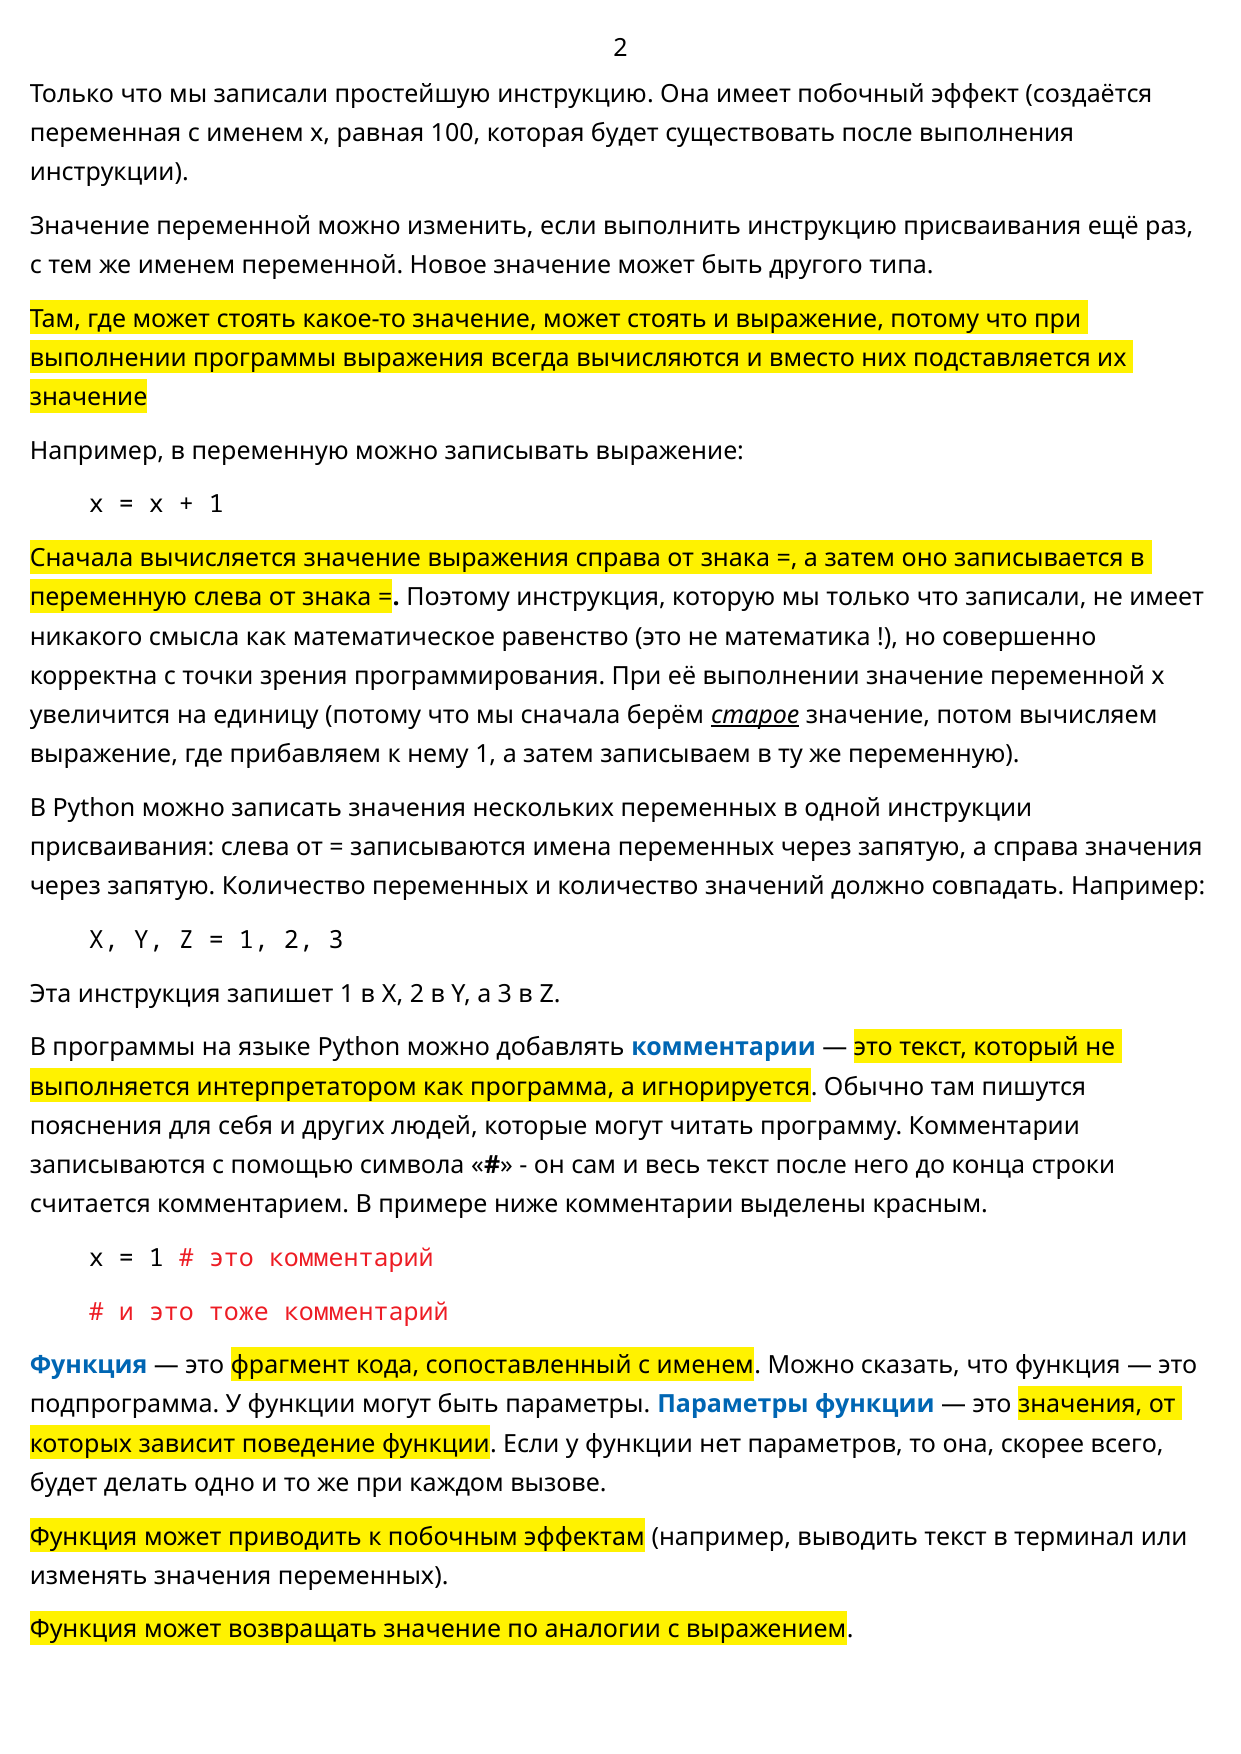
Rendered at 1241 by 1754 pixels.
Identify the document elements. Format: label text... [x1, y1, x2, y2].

text # и это тоже комментарий [88, 1293, 1211, 1327]
text x = x + 1 [88, 486, 1211, 520]
text Только что мы записали простейшую инструкцию. Она имеет побочный эффект (создаётся переменная с именем х, равная 100, которая будет существовать после выполнения инструкции). [29, 75, 1211, 188]
text Например, в переменную можно записывать выражение: [29, 432, 1211, 466]
text X, Y, Z = 1, 2, 3 [88, 922, 1211, 956]
text Функция может возвращать значение по аналогии с выражением. [29, 1611, 1211, 1645]
text В программы на языке Python можно добавлять комментарии — это текст, который не выполняется интерпретатором как программа, а игнорируется. Обычно там пишутся пояснения для себя и других людей, которые могут читать программу. Комментарии записываются с помощью символа «#» - он сам и весь текст после него до конца строки считается комментарием. В примере ниже комментарии выделены красным. [29, 1029, 1211, 1220]
text Функция — это фрагмент кода, сопоставленный с именем. Можно сказать, что функция — это подпрограмма. У функции могут быть параметры. Параметры функции — это значения, от которых зависит поведение функции. Если у функции нет параметров, то она, скорее всего, будет делать одно и то же при каждом вызове. [29, 1347, 1211, 1498]
text Функция может приводить к побочным эффектам (например, выводить текст в терминал или изменять значения переменных). [29, 1518, 1211, 1591]
text В Python можно записать значения нескольких переменных в одной инструкции присваивания: слева от = записываются имена переменных через запятую, а справа значения через запятую. Количество переменных и количество значений должно совпадать. Например: [29, 789, 1211, 902]
text Значение переменной можно изменить, если выполнить инструкцию присваивания ещё раз, с тем же именем переменной. Новое значение может быть другого типа. [29, 207, 1211, 281]
text Там, где может стоять какое-то значение, может стоять и выражение, потому что при выполнении программы выражения всегда вычисляются и вместо них подставляется их значение [29, 300, 1211, 413]
text x = 1 # это комментарий [88, 1239, 1211, 1273]
text Эта инструкция запишет 1 в X, 2 в Y, а 3 в Z. [29, 975, 1211, 1009]
text Сначала вычисляется значение выражения справа от знака =, а затем оно записывается в переменную слева от знака =. Поэтому инструкция, которую мы только что записали, не имеет никакого смысла как математическое равенство (это не математика !), но совершенно корректна с точки зрения программирования. При её выполнении значение переменной х увеличится на единицу (потому что мы сначала берём старое значение, потом вычисляем выражение, где прибавляем к нему 1, а затем записываем в ту же переменную). [29, 540, 1211, 770]
